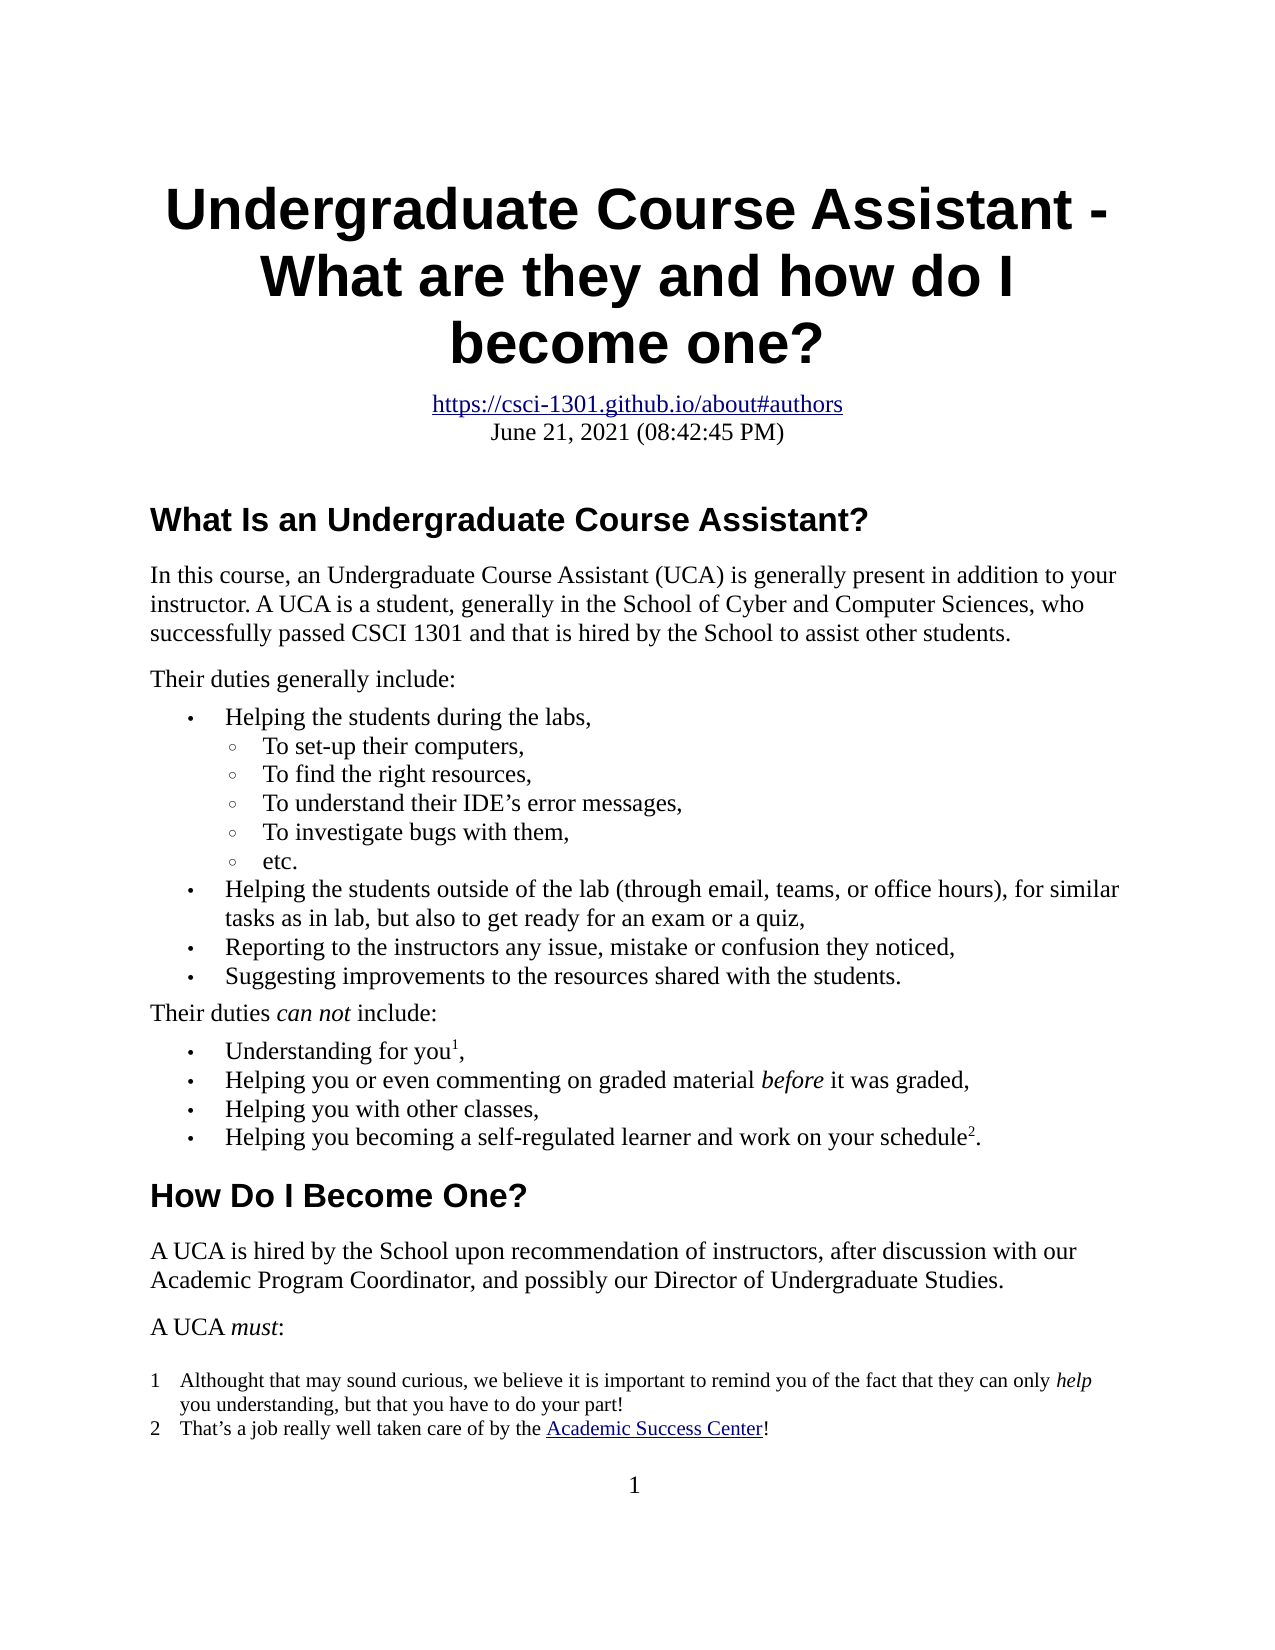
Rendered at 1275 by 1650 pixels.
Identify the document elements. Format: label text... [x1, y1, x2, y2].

list Helping the students during the labs, [187, 702, 1125, 731]
text https://csci-1301.github.io/about#authors [150, 389, 1125, 417]
list That’s a job really well taken care of by the Academic Success Center! [150, 1416, 1125, 1440]
list Helping you becoming a self-regulated learner and work on your schedule. [187, 1122, 1125, 1151]
list etc. [225, 846, 1125, 874]
list To investigate bugs with them, [225, 817, 1125, 846]
title Undergraduate Course Assistant - What are they and how do I become one? [150, 175, 1125, 376]
list To understand their IDE’s error messages, [225, 788, 1125, 817]
list Suggesting improvements to the resources shared with the students. [187, 961, 1125, 989]
list Helping you with other classes, [187, 1094, 1125, 1122]
list To find the right resources, [225, 759, 1125, 788]
list Helping you or even commenting on graded material before it was graded, [187, 1065, 1125, 1094]
text Their duties can not include: [150, 998, 1125, 1027]
text June 21, 2021 (08:42:45 PM) [150, 417, 1125, 446]
list Understanding for you, [187, 1036, 1125, 1065]
subtitle What Is an Undergraduate Course Assistant? [150, 500, 1125, 539]
text A UCA must: [150, 1312, 1125, 1340]
text Their duties generally include: [150, 664, 1125, 693]
list To set-up their computers, [225, 731, 1125, 759]
subtitle How Do I Become One? [150, 1176, 1125, 1215]
list Helping the students outside of the lab (through email, teams, or office hours), for similar tasks as in lab, but also to get ready for an exam or a quiz, [187, 874, 1125, 932]
text A UCA is hired by the School upon recommendation of instructors, after discussion with our Academic Program Coordinator, and possibly our Director of Undergraduate Studies. [150, 1236, 1125, 1294]
list Reporting to the instructors any issue, mistake or confusion they noticed, [187, 932, 1125, 961]
text In this course, an Undergraduate Course Assistant (UCA) is generally present in addition to your instructor. A UCA is a student, generally in the School of Cyber and Computer Sciences, who successfully passed CSCI 1301 and that is hired by the School to assist other students. [150, 560, 1125, 646]
list Althought that may sound curious, we believe it is important to remind you of the fact that they can only help you understanding, but that you have to do your part! [150, 1368, 1125, 1416]
